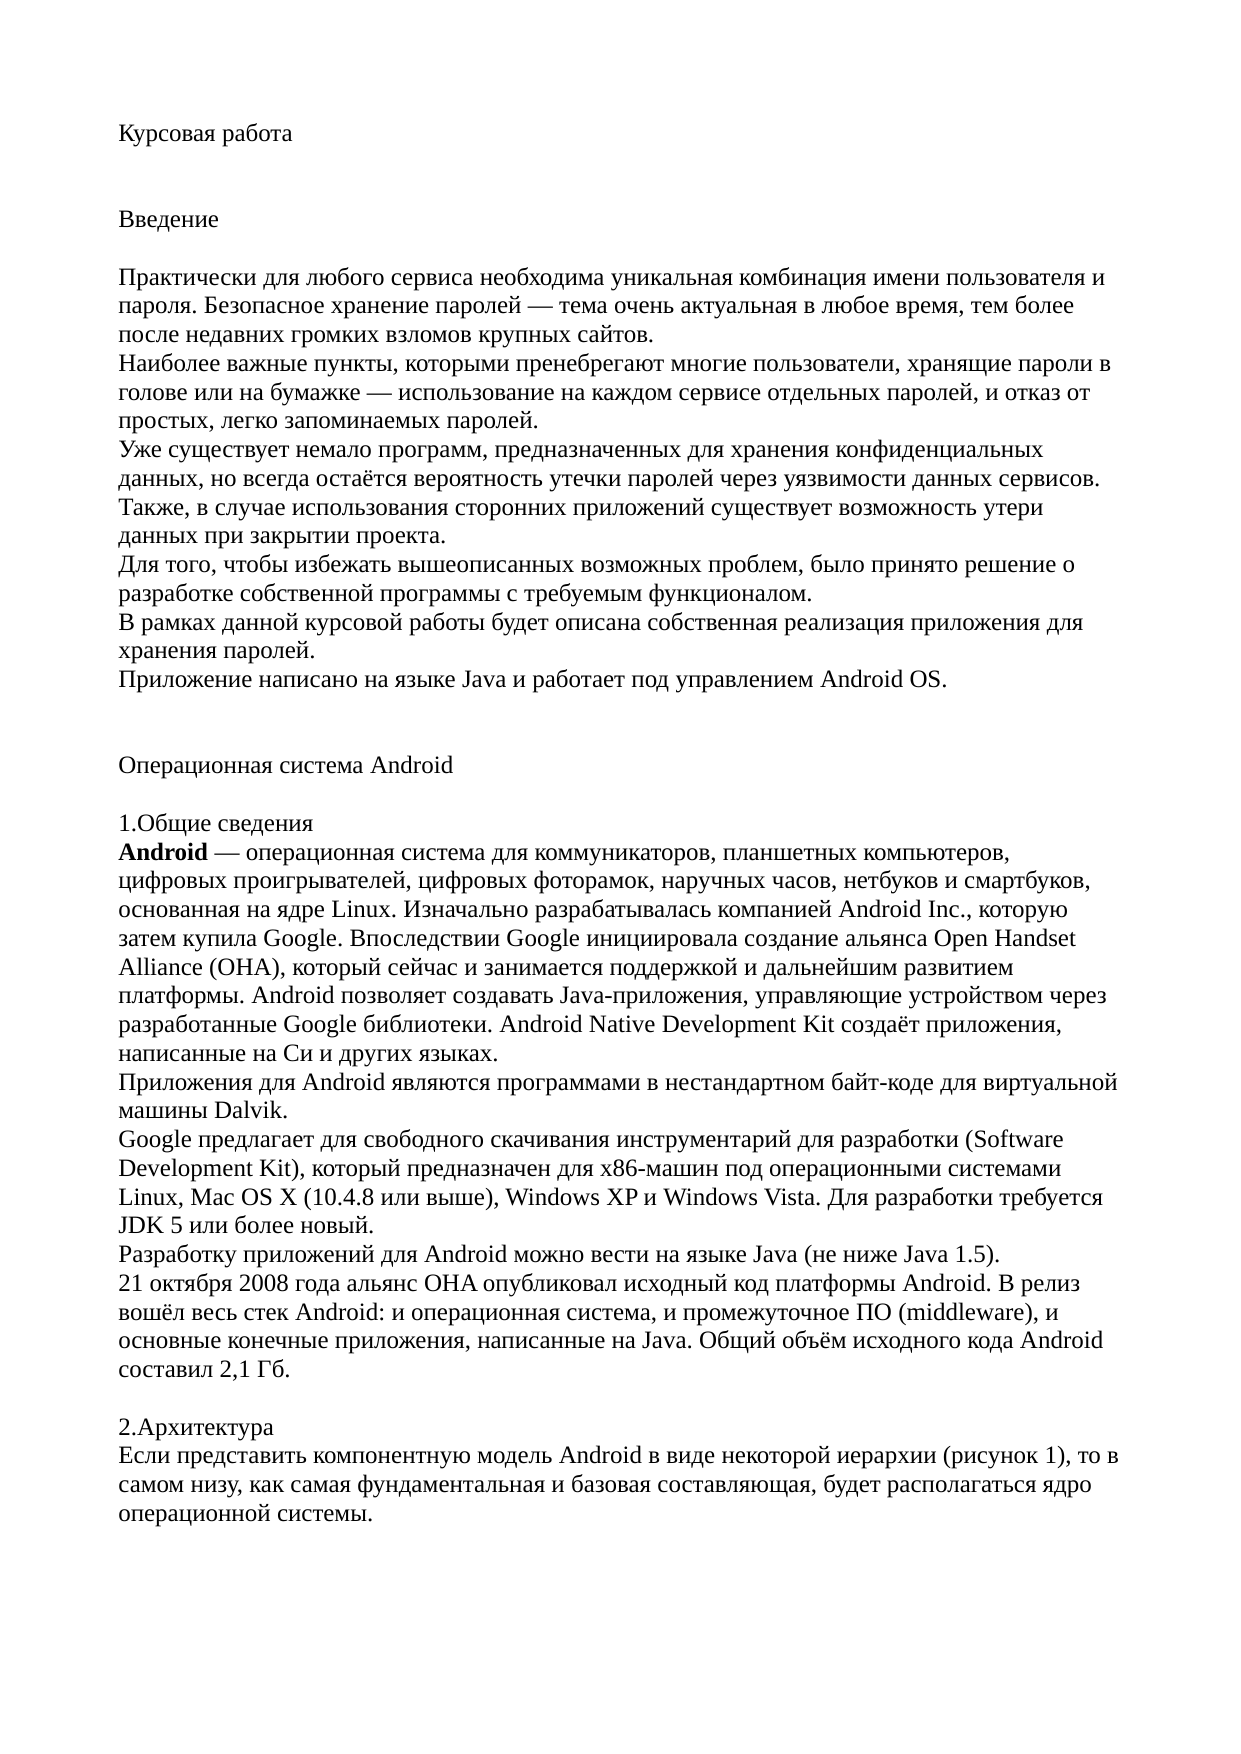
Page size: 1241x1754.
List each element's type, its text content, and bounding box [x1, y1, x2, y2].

text Разработку приложений для Android можно вести на языке Java (не ниже Java 1.5). [118, 1239, 1122, 1268]
text Операционная система Android [118, 751, 1122, 779]
text Если представить компонентную модель Android в виде некоторой иерархии (рисунок 1), то в самом низу, как самая фундаментальная и базовая составляющая, будет располагаться ядро операционной системы. [118, 1441, 1122, 1527]
text 21 октября 2008 года альянс OHA опубликовал исходный код платформы Android. В релиз вошёл весь стек Android: и операционная система, и промежуточное ПО (middleware), и основные конечные приложения, написанные на Java. Общий объём исходного кода Android составил 2,1 Гб. [118, 1268, 1122, 1383]
text Для того, чтобы избежать вышеописанных возможных проблем, было принято решение о разработке собственной программы с требуемым функционалом. [118, 549, 1122, 607]
text Google предлагает для свободного скачивания инструментарий для разработки (Software Development Kit), который предназначен для x86-машин под операционными системами Linux, Mac OS X (10.4.8 или выше), Windows XP и Windows Vista. Для разработки требуется JDK 5 или более новый. [118, 1124, 1122, 1239]
text Приложение написано на языке Java и работает под управлением Android OS. [118, 664, 1122, 693]
text 1.Общие сведения [118, 808, 1122, 837]
text 2.Архитектура [118, 1412, 1122, 1441]
text Уже существует немало программ, предназначенных для хранения конфиденциальных данных, но всегда остаётся вероятность утечки паролей через уязвимости данных сервисов. Также, в случае использования сторонних приложений существует возможность утери данных при закрытии проекта. [118, 434, 1122, 549]
text Приложения для Android являются программами в нестандартном байт-коде для виртуальной машины Dalvik. [118, 1067, 1122, 1124]
text Наиболее важные пункты, которыми пренебрегают многие пользователи, хранящие пароли в голове или на бумажке — использование на каждом сервисе отдельных паролей, и отказ от простых, легко запоминаемых паролей. [118, 348, 1122, 434]
text Курсовая работа [118, 118, 1122, 147]
text В рамках данной курсовой работы будет описана собственная реализация приложения для хранения паролей. [118, 607, 1122, 664]
text Android — операционная система для коммуникаторов, планшетных компьютеров, цифровых проигрывателей, цифровых фоторамок, наручных часов, нетбуков и смартбуков, основанная на ядре Linux. Изначально разрабатывалась компанией Android Inc., которую затем купила Google. Впоследствии Google инициировала создание альянса Open Handset Alliance (OHA), который сейчас и занимается поддержкой и дальнейшим развитием платформы. Android позволяет создавать Java-приложения, управляющие устройством через разработанные Google библиотеки. Android Native Development Kit создаёт приложения, написанные на Си и других языках. [118, 837, 1122, 1067]
text Введение [118, 204, 1122, 233]
text Практически для любого сервиса необходима уникальная комбинация имени пользователя и пароля. Безопасное хранение паролей — тема очень актуальная в любое время, тем более после недавних громких взломов крупных сайтов. [118, 262, 1122, 348]
